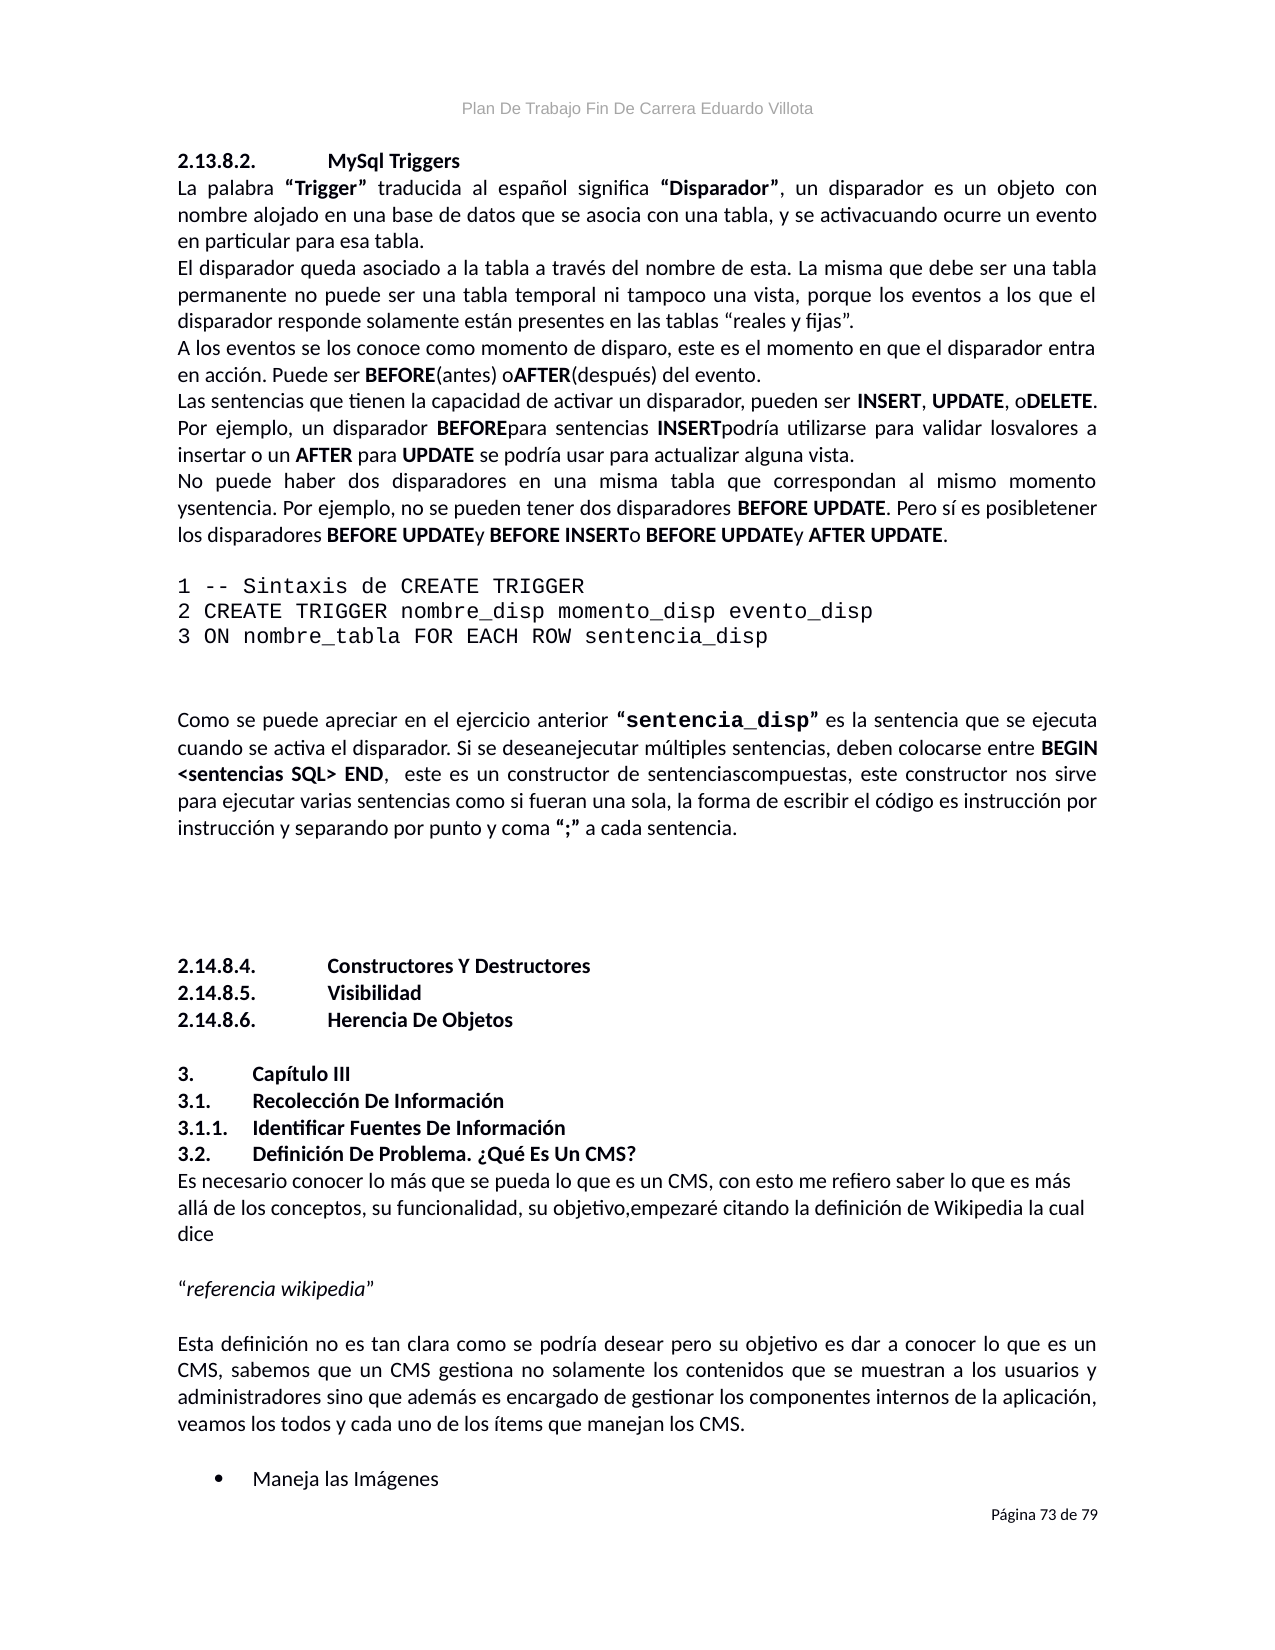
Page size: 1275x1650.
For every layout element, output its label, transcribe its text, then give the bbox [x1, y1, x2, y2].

text 3.2. Definición De Problema. ¿Qué Es Un CMS? [177, 1141, 1098, 1167]
text Las sentencias que tienen la capacidad de activar un disparador, pueden ser INSERT, UPDATE, oDELETE. Por ejemplo, un disparador BEFOREpara sentencias INSERTpodría utilizarse para validar losvalores a insertar o un AFTER para UPDATE se podría usar para actualizar alguna vista. [177, 388, 1098, 468]
text 2.14.8.6. Herencia De Objetos [177, 1006, 1098, 1033]
text Es necesario conocer lo más que se pueda lo que es un CMS, con esto me refiero saber lo que es más allá de los conceptos, su funcionalidad, su objetivo,empezaré citando la definición de Wikipedia la cual dice [177, 1167, 1098, 1247]
text Como se puede apreciar en el ejercicio anterior “sentencia_disp” es la sentencia que se ejecuta cuando se activa el disparador. Si se deseanejecutar múltiples sentencias, deben colocarse entre BEGIN <sentencias SQL> END, este es un constructor de sentenciascompuestas, este constructor nos sirve para ejecutar varias sentencias como si fueran una sola, la forma de escribir el código es instrucción por instrucción y separando por punto y coma “;” a cada sentencia. [177, 706, 1098, 841]
text Esta definición no es tan clara como se podría desear pero su objetivo es dar a conocer lo que es un CMS, sabemos que un CMS gestiona no solamente los contenidos que se muestran a los usuarios y administradores sino que además es encargado de gestionar los componentes internos de la aplicación, veamos los todos y cada uno de los ítems que manejan los CMS. [177, 1330, 1098, 1437]
text 3.1. Recolección De Información [177, 1087, 1098, 1114]
list Maneja las Imágenes [215, 1465, 1098, 1491]
text No puede haber dos disparadores en una misma tabla que correspondan al mismo momento ysentencia. Por ejemplo, no se pueden tener dos disparadores BEFORE UPDATE. Pero sí es posibletener los disparadores BEFORE UPDATEy BEFORE INSERTo BEFORE UPDATEy AFTER UPDATE. [177, 468, 1098, 548]
text 1 -- Sintaxis de CREATE TRIGGER [177, 576, 1098, 600]
text 2 CREATE TRIGGER nombre_disp momento_disp evento_disp [177, 600, 1098, 625]
text “referencia wikipedia” [177, 1275, 1098, 1302]
text A los eventos se los conoce como momento de disparo, este es el momento en que el disparador entra en acción. Puede ser BEFORE(antes) oAFTER(después) del evento. [177, 334, 1098, 388]
text 2.13.8.2. MySql Triggers [177, 148, 1098, 174]
text 3. Capítulo III [177, 1061, 1098, 1087]
text 3.1.1. Identificar Fuentes De Información [177, 1114, 1098, 1141]
text La palabra “Trigger” traducida al español significa “Disparador”, un disparador es un objeto con nombre alojado en una base de datos que se asocia con una tabla, y se activacuando ocurre un evento en particular para esa tabla. [177, 174, 1098, 254]
text 2.14.8.5. Visibilidad [177, 979, 1098, 1006]
text 3 ON nombre_tabla FOR EACH ROW sentencia_disp [177, 625, 1098, 650]
text 2.14.8.4. Constructores Y Destructores [177, 953, 1098, 979]
text El disparador queda asociado a la tabla a través del nombre de esta. La misma que debe ser una tabla permanente no puede ser una tabla temporal ni tampoco una vista, porque los eventos a los que el disparador responde solamente están presentes en las tablas “reales y fijas”. [177, 254, 1098, 334]
